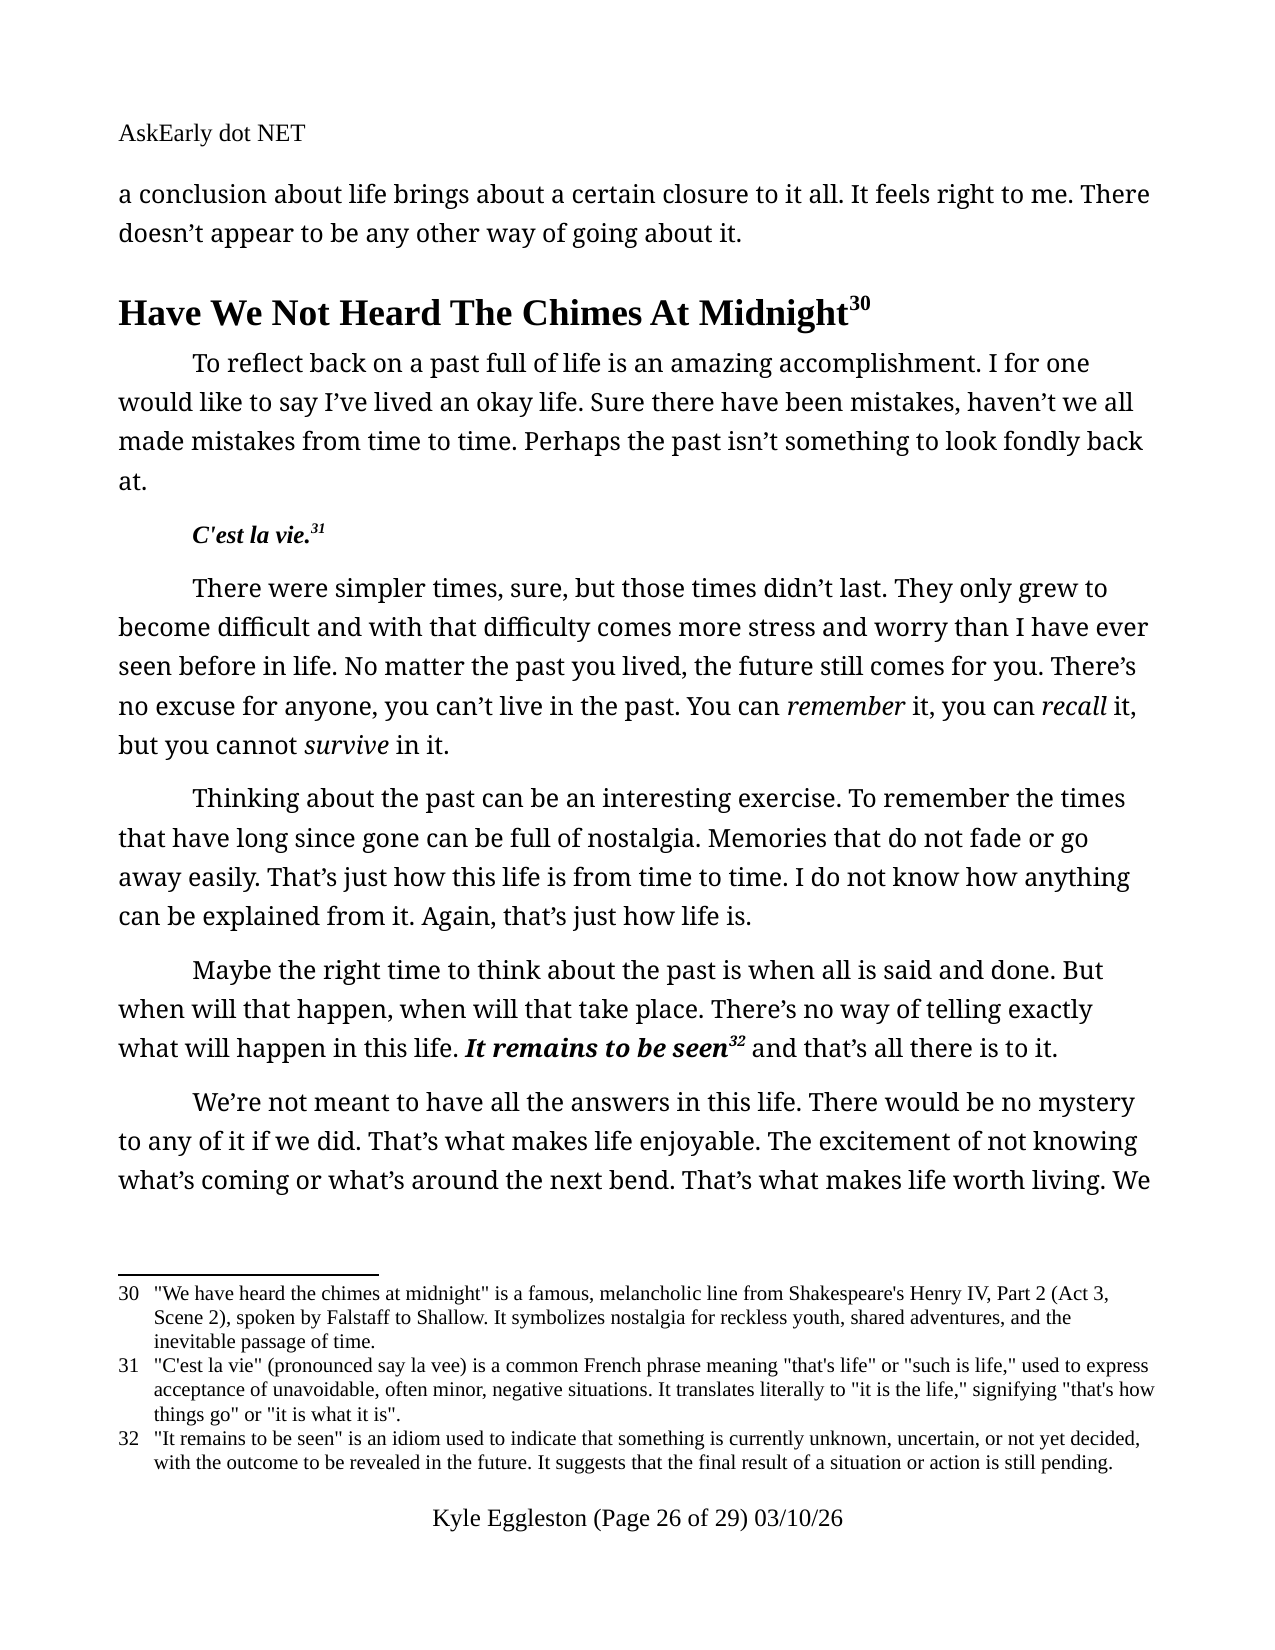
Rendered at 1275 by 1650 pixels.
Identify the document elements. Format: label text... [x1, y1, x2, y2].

text To reflect back on a past full of life is an amazing accomplishment. I for one would like to say I’ve lived an okay life. Sure there have been mistakes, haven’t we all made mistakes from time to time. Perhaps the past isn’t something to look fondly back at. [118, 346, 1157, 497]
text There were simpler times, sure, but those times didn’t last. They only grew to become difficult and with that difficulty comes more stress and worry than I have ever seen before in life. No matter the past you lived, the future still comes for you. There’s no excuse for anyone, you can’t live in the past. You can remember it, you can recall it, but you cannot survive in it. [118, 571, 1157, 761]
text "C'est la vie" (pronounced say la vee) is a common French phrase meaning "that's life" or "such is life," used to express acceptance of unavoidable, often minor, negative situations. It translates literally to "it is the life," signifying "that's how things go" or "it is what it is". [118, 1353, 1157, 1426]
text "It remains to be seen" is an idiom used to indicate that something is currently unknown, uncertain, or not yet decided, with the outcome to be revealed in the future. It suggests that the final result of a situation or action is still pending. [118, 1426, 1157, 1474]
text C'est la vie. [118, 517, 1157, 551]
text a conclusion about life brings about a certain closure to it all. It feels right to me. There doesn’t appear to be any other way of going about it. [118, 176, 1157, 249]
text "We have heard the chimes at midnight" is a famous, melancholic line from Shakespeare's Henry IV, Part 2 (Act 3, Scene 2), spoken by Falstaff to Shallow. It symbolizes nostalgia for reckless youth, shared adventures, and the inevitable passage of time. [118, 1281, 1157, 1353]
subtitle Have We Not Heard The Chimes At Midnight [118, 290, 1157, 333]
text Maybe the right time to think about the past is when all is said and done. But when will that happen, when will that take place. There’s no way of telling exactly what will happen in this life. It remains to be seen and that’s all there is to it. [118, 952, 1157, 1065]
text Thinking about the past can be an interesting exercise. To remember the times that have long since gone can be full of nostalgia. Memories that do not fade or go away easily. That’s just how this life is from time to time. I do not know how anything can be explained from it. Again, that’s just how life is. [118, 781, 1157, 933]
text We’re not meant to have all the answers in this life. There would be no mystery to any of it if we did. That’s what makes life enjoyable. The excitement of not knowing what’s coming or what’s around the next bend. That’s what makes life worth living. We [118, 1084, 1157, 1197]
